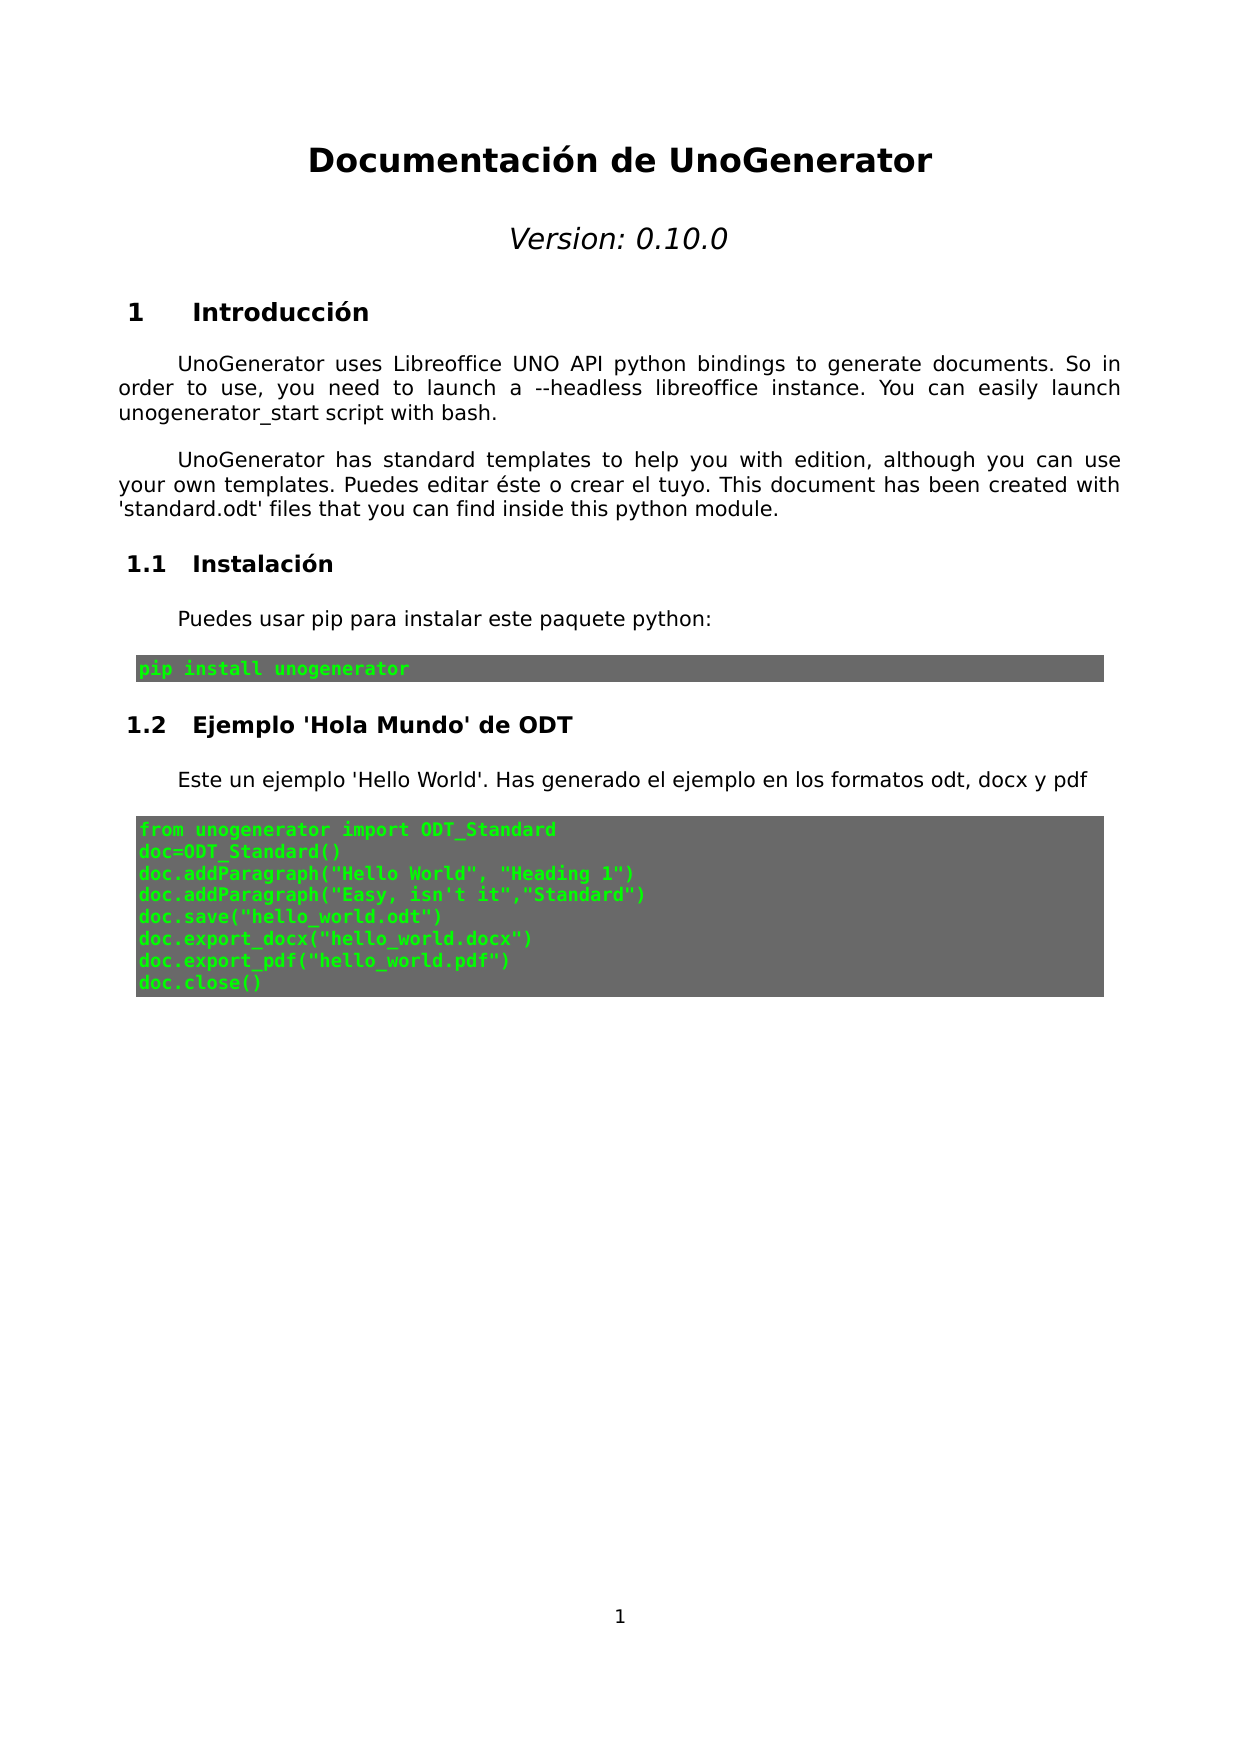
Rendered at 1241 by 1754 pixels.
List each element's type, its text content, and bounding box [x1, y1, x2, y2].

subtitle Instalación [118, 551, 1122, 577]
text UnoGenerator has standard templates to help you with edition, although you can use your own templates. Puedes editar éste o crear el tuyo. This document has been created with 'standard.odt' files that you can find inside this python module. [118, 448, 1122, 521]
text from unogenerator import ODT_Standard doc=ODT_Standard() doc.addParagraph("Hello World", "Heading 1") doc.addParagraph("Easy, isn't it","Standard") doc.save("hello_world.odt") doc.export_docx("hello_world.docx") doc.export_pdf("hello_world.pdf") doc.close() [136, 816, 1104, 997]
text pip install unogenerator [136, 655, 1104, 682]
text Puedes usar pip para instalar este paquete python: [118, 607, 1122, 631]
subtitle Ejemplo 'Hola Mundo' de ODT [118, 712, 1122, 738]
title Documentación de UnoGenerator [118, 142, 1122, 181]
subtitle Version: 0.10.0 [118, 222, 1122, 256]
text UnoGenerator uses Libreoffice UNO API python bindings to generate documents. So in order to use, you need to launch a --headless libreoffice instance. You can easily launch unogenerator_start script with bash. [118, 352, 1122, 425]
subtitle Introducción [118, 299, 1122, 328]
text Este un ejemplo 'Hello World'. Has generado el ejemplo en los formatos odt, docx y pdf [118, 768, 1122, 792]
